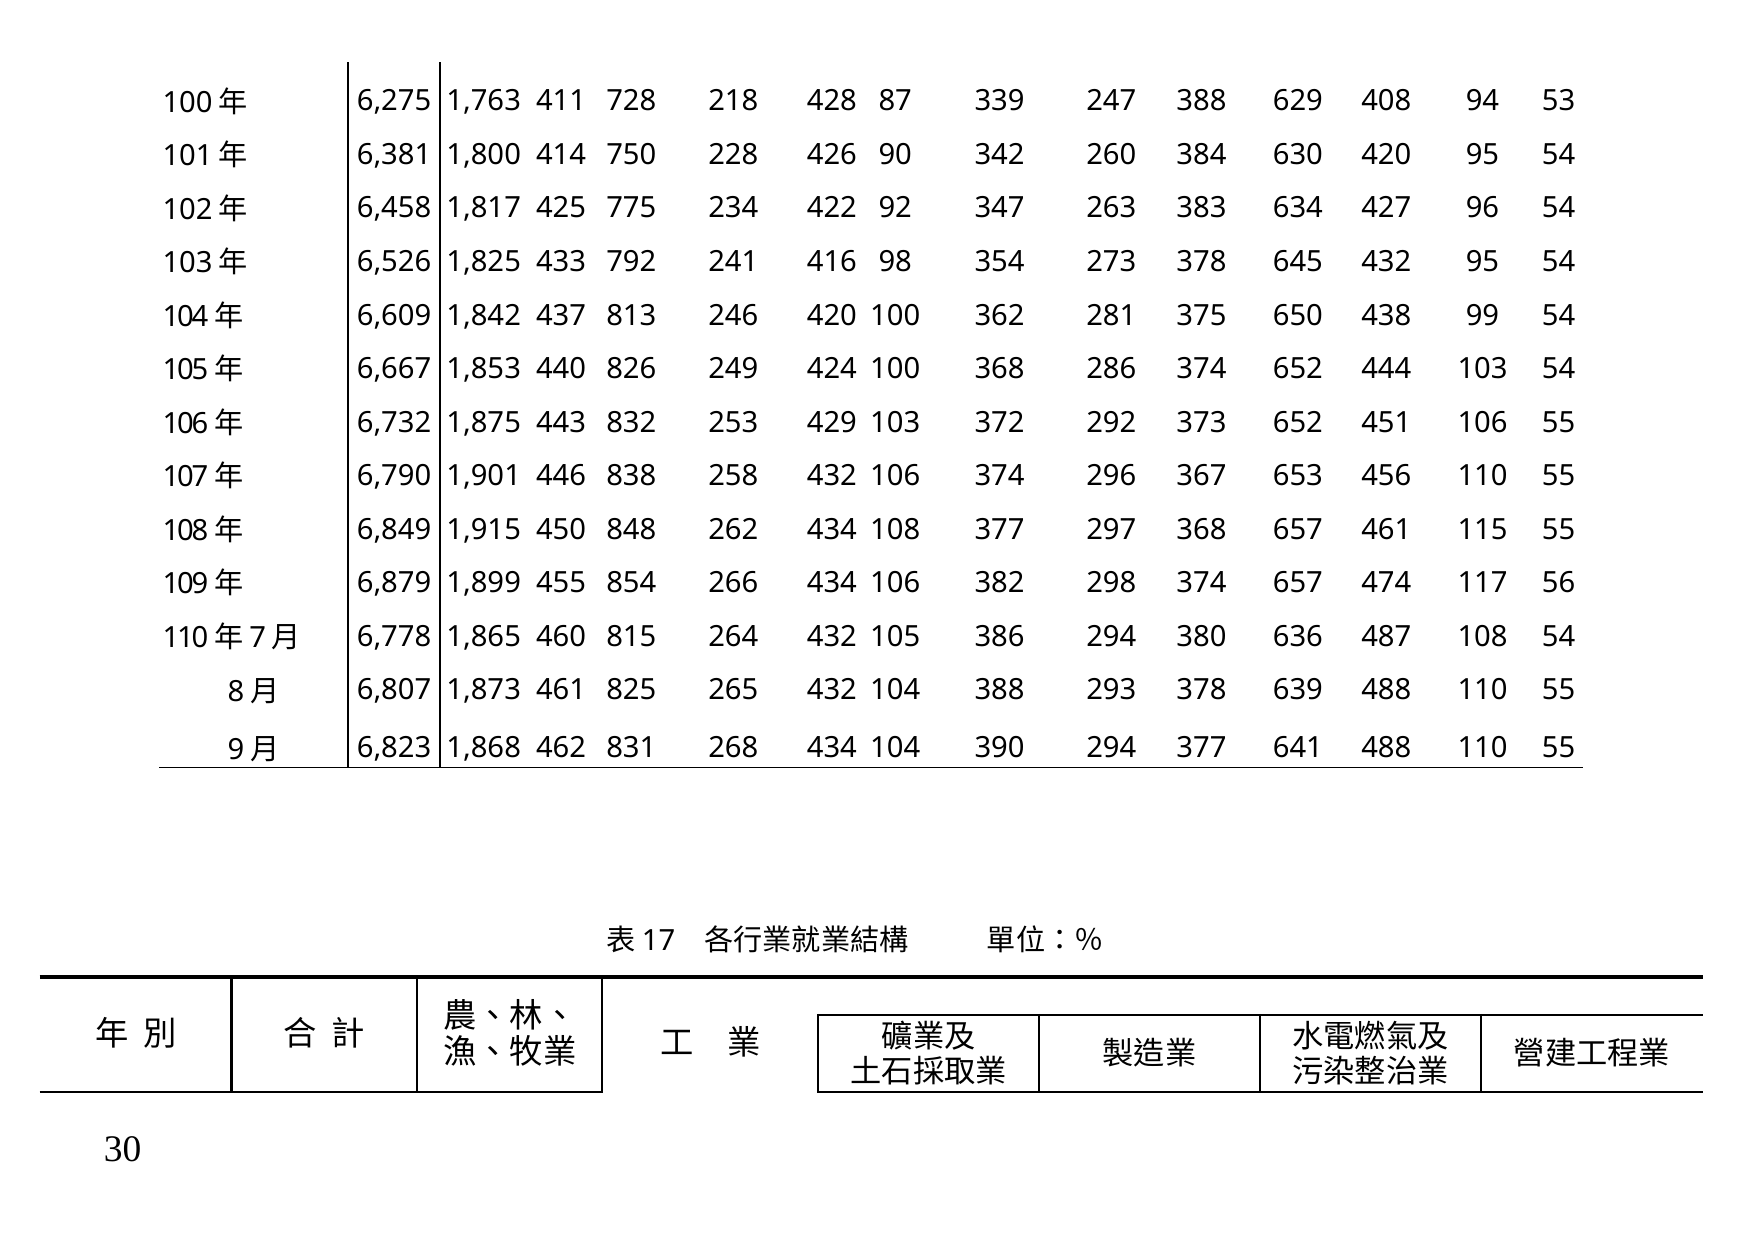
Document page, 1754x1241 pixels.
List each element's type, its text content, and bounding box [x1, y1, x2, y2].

table_cell [348, 768, 440, 825]
table_cell 108 [865, 490, 925, 544]
table_cell 1,842 [441, 276, 527, 330]
table_cell 293 [1074, 651, 1148, 709]
subtitle 表17 各行業就業結構 單位：％ [103, 900, 1639, 975]
table_cell 105 [865, 598, 925, 651]
table_cell 368 [1148, 490, 1254, 544]
table_cell 639 [1254, 651, 1341, 709]
table_cell 547 [1534, 330, 1583, 383]
table_header 合 計 [233, 979, 416, 1091]
table_cell 106 [1431, 383, 1533, 437]
table_cell 110年7月 [159, 598, 347, 651]
table_cell 90 [865, 116, 925, 169]
table_cell 382 [925, 544, 1074, 597]
table_cell 645 [1254, 223, 1341, 276]
table_cell [1074, 768, 1148, 825]
table_cell 234 [668, 169, 798, 223]
table_cell 831 [594, 709, 668, 767]
table_cell 106 [865, 437, 925, 490]
table_cell 6,526 [349, 223, 439, 276]
table_cell 367 [1148, 437, 1254, 490]
table_cell 249 [668, 330, 798, 383]
table_cell 247 [1074, 62, 1148, 116]
table_cell 432 [799, 437, 865, 490]
table_cell 109年 [159, 544, 347, 597]
table_cell 92 [865, 169, 925, 223]
table_cell 375 [1148, 276, 1254, 330]
table_cell 825 [594, 651, 668, 709]
table_cell 657 [1254, 544, 1341, 597]
table_cell 110 [1431, 709, 1533, 767]
table_cell 541 [1534, 169, 1583, 223]
table_cell 354 [925, 223, 1074, 276]
table_cell 292 [1074, 383, 1148, 437]
table_cell 634 [1254, 169, 1341, 223]
table_cell 260 [1074, 116, 1148, 169]
table_cell 488 [1341, 651, 1431, 709]
table_cell 546 [1534, 276, 1583, 330]
table_cell 268 [668, 709, 798, 767]
table_cell 650 [1254, 276, 1341, 330]
table_cell 440 [527, 330, 594, 383]
table_cell 6,849 [349, 490, 439, 544]
table_cell 434 [799, 490, 865, 544]
table_cell 263 [1074, 169, 1148, 223]
table_cell 水電燃氣及 污染整治業 [1261, 1016, 1480, 1091]
table_cell 1,817 [441, 169, 527, 223]
table_cell 456 [1341, 437, 1431, 490]
table_cell 253 [668, 383, 798, 437]
table_cell 101年 [159, 116, 347, 169]
table_cell 258 [668, 437, 798, 490]
table_cell 105年 [159, 330, 347, 383]
table_cell 446 [527, 437, 594, 490]
table_cell 488 [1341, 709, 1431, 767]
table_cell 551 [1534, 383, 1583, 437]
table_cell 228 [668, 116, 798, 169]
table_cell 461 [527, 651, 594, 709]
table_cell 104年 [159, 276, 347, 330]
table_cell 854 [594, 544, 668, 597]
table_cell 297 [1074, 490, 1148, 544]
table_cell 386 [925, 598, 1074, 651]
table_cell 487 [1341, 598, 1431, 651]
table_cell 273 [1074, 223, 1148, 276]
table_cell 378 [1148, 223, 1254, 276]
table_cell 103年 [159, 223, 347, 276]
table_header 農、林、 漁、牧業 [418, 979, 601, 1091]
table_cell 438 [1341, 276, 1431, 330]
table_cell [668, 768, 798, 825]
table_cell 281 [1074, 276, 1148, 330]
table_cell 422 [799, 169, 865, 223]
table_cell 408 [1341, 62, 1431, 116]
table_cell 6,381 [349, 116, 439, 169]
table_cell [925, 768, 1074, 825]
table_cell 103 [865, 383, 925, 437]
table_cell 372 [925, 383, 1074, 437]
table_cell 87 [865, 62, 925, 116]
table_cell 96 [1431, 169, 1533, 223]
table_cell 815 [594, 598, 668, 651]
table_cell 製造業 [1040, 1016, 1259, 1091]
table_cell 630 [1254, 116, 1341, 169]
table_cell 104 [865, 709, 925, 767]
table_cell 339 [925, 62, 1074, 116]
table_cell 95 [1431, 223, 1533, 276]
table_cell 641 [1254, 709, 1341, 767]
table_cell 775 [594, 169, 668, 223]
table_cell [1148, 768, 1254, 825]
table_cell 100 [865, 276, 925, 330]
table_cell 6,778 [349, 598, 439, 651]
table_cell 378 [1148, 651, 1254, 709]
table_cell 106年 [159, 383, 347, 437]
table_cell [594, 768, 668, 825]
table_cell 390 [925, 709, 1074, 767]
table_cell 434 [799, 709, 865, 767]
table_cell 838 [594, 437, 668, 490]
table_cell 營建工程業 [1482, 1016, 1703, 1091]
table_cell 6,458 [349, 169, 439, 223]
table_cell 388 [925, 651, 1074, 709]
table_cell 368 [925, 330, 1074, 383]
table_cell 294 [1074, 709, 1148, 767]
table_cell 657 [1254, 490, 1341, 544]
table_cell 95 [1431, 116, 1533, 169]
table_cell 374 [1148, 330, 1254, 383]
table_cell 428 [799, 62, 865, 116]
table_cell 102年 [159, 169, 347, 223]
table_cell 373 [1148, 383, 1254, 437]
table_cell 99 [1431, 276, 1533, 330]
table_cell 455 [527, 544, 594, 597]
table_cell 241 [668, 223, 798, 276]
table_cell 451 [1341, 383, 1431, 437]
table_cell [1534, 768, 1583, 825]
table_cell 652 [1254, 330, 1341, 383]
table_cell 1,899 [441, 544, 527, 597]
table_cell 6,275 [349, 62, 439, 116]
table_cell 636 [1254, 598, 1341, 651]
table_cell 265 [668, 651, 798, 709]
table_cell 110 [1431, 651, 1533, 709]
table_cell 1,901 [441, 437, 527, 490]
table_cell 554 [1534, 437, 1583, 490]
table_cell 246 [668, 276, 798, 330]
table_cell 6,732 [349, 383, 439, 437]
table_cell 557 [1534, 490, 1583, 544]
table_cell 117 [1431, 544, 1533, 597]
table_cell 848 [594, 490, 668, 544]
table_cell 110 [1431, 437, 1533, 490]
table_cell 6,807 [349, 651, 439, 709]
table_cell 383 [1148, 169, 1254, 223]
table_cell 294 [1074, 598, 1148, 651]
table_cell 1,915 [441, 490, 527, 544]
table_cell 429 [799, 383, 865, 437]
table_cell [1431, 768, 1533, 825]
table_header 工 業 [603, 979, 818, 1091]
table_cell 443 [527, 383, 594, 437]
table_cell 414 [527, 116, 594, 169]
table_cell 342 [925, 116, 1074, 169]
table_cell 474 [1341, 544, 1431, 597]
table_cell 434 [799, 544, 865, 597]
table_cell 362 [925, 276, 1074, 330]
table_cell 347 [925, 169, 1074, 223]
table_cell [1341, 768, 1431, 825]
table_cell 100 [865, 330, 925, 383]
table_cell 1,865 [441, 598, 527, 651]
table_cell 374 [925, 437, 1074, 490]
table_cell [159, 768, 348, 825]
table_cell 1,873 [441, 651, 527, 709]
table_cell 420 [799, 276, 865, 330]
table_cell [440, 768, 527, 825]
table_cell 653 [1254, 437, 1341, 490]
table_cell 545 [1534, 598, 1583, 651]
table_cell 1,875 [441, 383, 527, 437]
table_cell 426 [799, 116, 865, 169]
table_cell 444 [1341, 330, 1431, 383]
table_cell 460 [527, 598, 594, 651]
table_cell 6,790 [349, 437, 439, 490]
table_cell 298 [1074, 544, 1148, 597]
table_cell [527, 768, 594, 825]
table_cell 108 [1431, 598, 1533, 651]
table_cell 8月 [159, 651, 347, 709]
table_cell 1,763 [441, 62, 527, 116]
table_header [818, 979, 1703, 1014]
table_cell 461 [1341, 490, 1431, 544]
table_cell 6,609 [349, 276, 439, 330]
table_cell 550 [1534, 651, 1583, 709]
table_cell [1254, 768, 1341, 825]
table_cell 432 [799, 598, 865, 651]
table_cell 1,825 [441, 223, 527, 276]
table_cell 536 [1534, 62, 1583, 116]
table_cell 652 [1254, 383, 1341, 437]
table_cell [865, 768, 925, 825]
table_cell 563 [1534, 544, 1583, 597]
table_cell 750 [594, 116, 668, 169]
table_cell 432 [799, 651, 865, 709]
table_cell 100年 [159, 62, 347, 116]
table_cell 218 [668, 62, 798, 116]
table_cell 792 [594, 223, 668, 276]
table_cell 813 [594, 276, 668, 330]
table_cell 388 [1148, 62, 1254, 116]
table_cell 6,667 [349, 330, 439, 383]
table_cell 411 [527, 62, 594, 116]
table_cell 108年 [159, 490, 347, 544]
table_cell [799, 768, 865, 825]
table_cell 1,800 [441, 116, 527, 169]
table_cell 103 [1431, 330, 1533, 383]
table_cell 115 [1431, 490, 1533, 544]
table_cell 106 [865, 544, 925, 597]
table_header 年 別 [40, 979, 230, 1091]
table_cell 433 [527, 223, 594, 276]
table_cell 9月 [159, 709, 347, 767]
table_cell 98 [865, 223, 925, 276]
table_cell 832 [594, 383, 668, 437]
table_cell 107年 [159, 437, 347, 490]
table_cell 425 [527, 169, 594, 223]
table_cell 629 [1254, 62, 1341, 116]
table_cell 416 [799, 223, 865, 276]
table_cell 541 [1534, 116, 1583, 169]
table_cell 104 [865, 651, 925, 709]
table_cell 420 [1341, 116, 1431, 169]
table_cell 1,868 [441, 709, 527, 767]
table_cell 427 [1341, 169, 1431, 223]
table_cell 555 [1534, 709, 1583, 767]
table_cell 424 [799, 330, 865, 383]
table_cell 462 [527, 709, 594, 767]
table_cell 6,879 [349, 544, 439, 597]
table_cell 6,823 [349, 709, 439, 767]
table_cell 94 [1431, 62, 1533, 116]
table_cell 1,853 [441, 330, 527, 383]
table_cell 377 [925, 490, 1074, 544]
table_cell 432 [1341, 223, 1431, 276]
table_cell 礦業及 土石採取業 [819, 1016, 1038, 1091]
table_cell 543 [1534, 223, 1583, 276]
table_cell 286 [1074, 330, 1148, 383]
table_cell 450 [527, 490, 594, 544]
table_cell 296 [1074, 437, 1148, 490]
table_cell 728 [594, 62, 668, 116]
table_cell 377 [1148, 709, 1254, 767]
table_cell 264 [668, 598, 798, 651]
table_cell 437 [527, 276, 594, 330]
table_cell 266 [668, 544, 798, 597]
table_cell 384 [1148, 116, 1254, 169]
table_cell 380 [1148, 598, 1254, 651]
table_cell 826 [594, 330, 668, 383]
table_cell 374 [1148, 544, 1254, 597]
table_cell 262 [668, 490, 798, 544]
